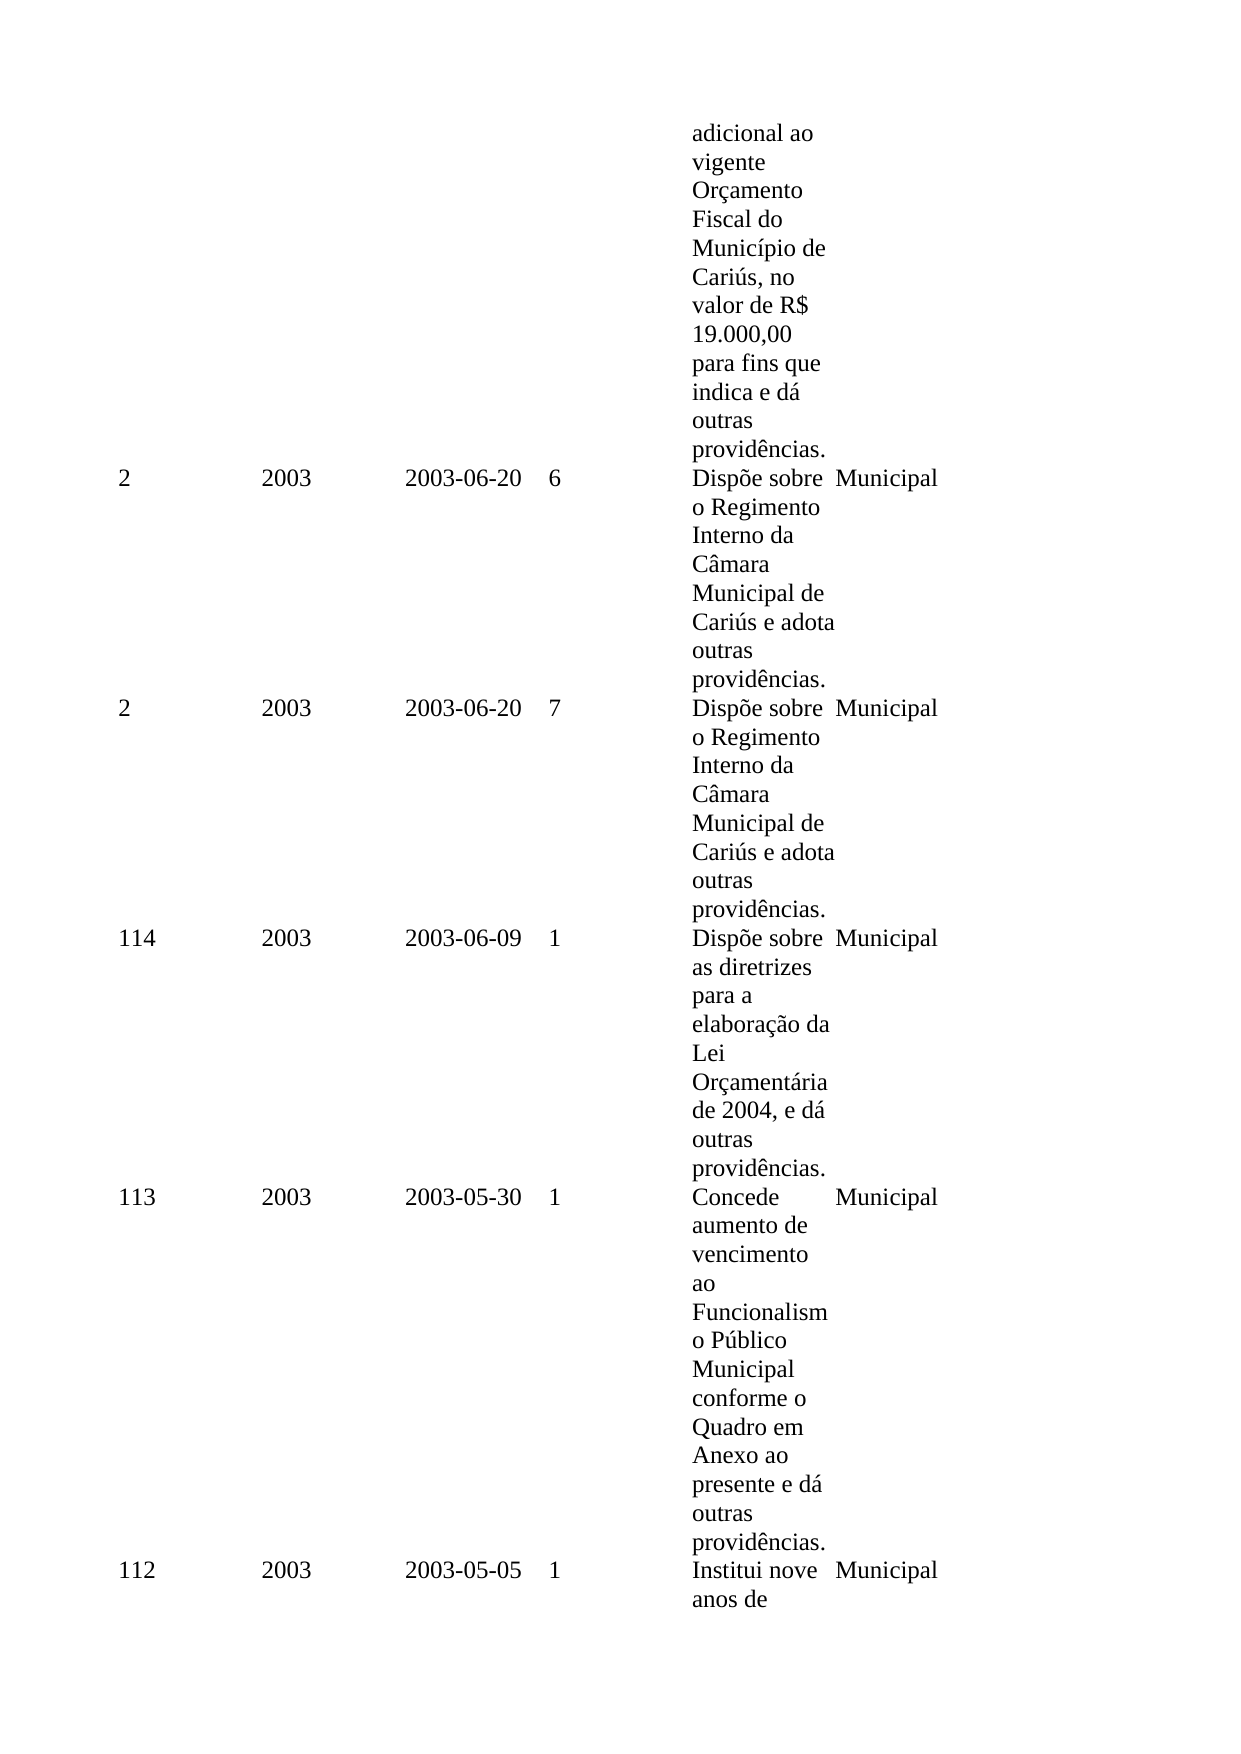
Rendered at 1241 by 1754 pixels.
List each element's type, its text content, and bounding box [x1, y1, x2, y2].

table_cell [835, 118, 979, 463]
table_cell [548, 118, 692, 463]
table_cell 7 [548, 693, 692, 923]
table_cell [405, 118, 548, 463]
table_cell 1 [548, 1182, 692, 1556]
table_cell 113 [118, 1182, 261, 1556]
table_cell 114 [118, 923, 261, 1182]
table_cell [979, 1556, 1122, 1613]
table_cell [979, 1182, 1122, 1556]
table_cell [118, 118, 261, 463]
table_cell 112 [118, 1556, 261, 1613]
table_cell 2003 [261, 1556, 405, 1613]
table_cell 2003 [261, 693, 405, 923]
table_cell Municipal [835, 463, 979, 693]
table_cell 2003-06-20 [405, 463, 548, 693]
table_cell [979, 693, 1122, 923]
table_cell [979, 118, 1122, 463]
table_cell 2 [118, 463, 261, 693]
table_cell [979, 923, 1122, 1182]
table_cell adicional ao vigente Orçamento Fiscal do Município de Cariús, no valor de R$ 19.000,00 para fins que indica e dá outras providências. [692, 118, 835, 463]
table_cell Dispõe sobre as diretrizes para a elaboração da Lei Orçamentária de 2004, e dá outras providências. [692, 923, 835, 1182]
table_cell 2 [118, 693, 261, 923]
table_cell 2003-05-30 [405, 1182, 548, 1556]
table_cell Municipal [835, 923, 979, 1182]
table_cell 2003 [261, 1182, 405, 1556]
table_cell Concede aumento de vencimento ao Funcionalismo Público Municipal conforme o Quadro em Anexo ao presente e dá outras providências. [692, 1182, 835, 1556]
table_cell 2003-05-05 [405, 1556, 548, 1613]
table_cell 2003 [261, 463, 405, 693]
table_cell Institui nove anos de [692, 1556, 835, 1613]
table_cell 2003-06-09 [405, 923, 548, 1182]
table_cell Municipal [835, 1182, 979, 1556]
table_cell Dispõe sobre o Regimento Interno da Câmara Municipal de Cariús e adota outras providências. [692, 693, 835, 923]
table_cell Dispõe sobre o Regimento Interno da Câmara Municipal de Cariús e adota outras providências. [692, 463, 835, 693]
table_cell 1 [548, 1556, 692, 1613]
table_cell 1 [548, 923, 692, 1182]
table_cell 6 [548, 463, 692, 693]
table_cell Municipal [835, 1556, 979, 1613]
table_cell [979, 463, 1122, 693]
table_cell [261, 118, 405, 463]
table_cell 2003 [261, 923, 405, 1182]
table_cell 2003-06-20 [405, 693, 548, 923]
table_cell Municipal [835, 693, 979, 923]
